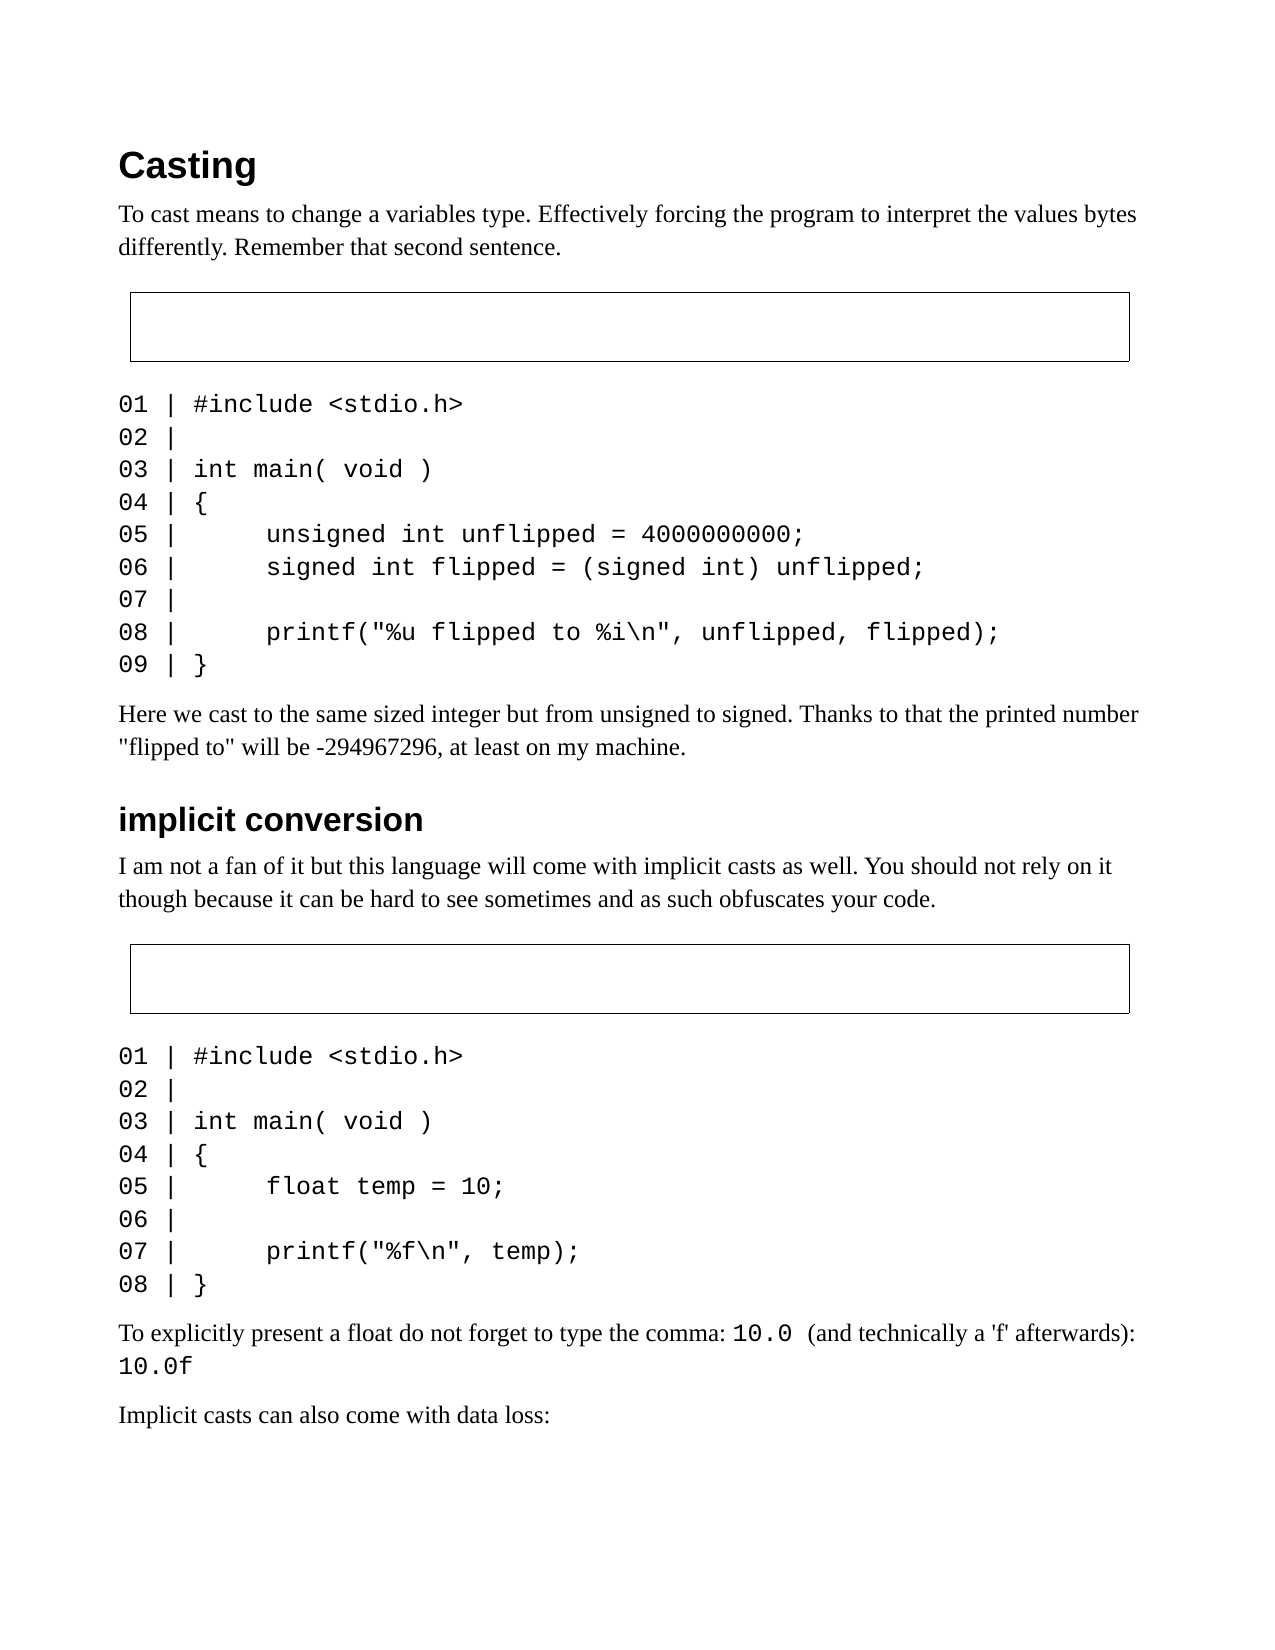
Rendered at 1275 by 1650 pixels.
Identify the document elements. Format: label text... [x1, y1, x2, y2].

text Implicit casts can also come with data loss: [118, 1401, 1157, 1429]
text To cast means to change a variables type. Effectively forcing the program to interpret the values bytes differently. Remember that second sentence. [118, 199, 1157, 261]
text 01 | #include <stdio.h> 02 | 03 | int main( void ) 04 | { 05 | unsigned int unflipped = 4000000000; 06 | signed int flipped = (signed int) unflipped; 07 | 08 | printf("%u flipped to %i\n", unflipped, flipped); 09 | } [118, 392, 1157, 680]
text I am not a fan of it but this language will come with implicit casts as well. You should not rely on it though because it can be hard to see sometimes and as such obfuscates your code. [118, 851, 1157, 913]
subtitle Casting [118, 143, 1157, 187]
text Here we cast to the same sized integer but from unsigned to signed. Thanks to that the printed number "flipped to" will be -294967296, at least on my machine. [118, 699, 1157, 761]
text 01 | #include <stdio.h> 02 | 03 | int main( void ) 04 | { 05 | float temp = 10; 06 | 07 | printf("%f\n", temp); 08 | } [118, 1044, 1157, 1300]
text To explicitly present a float do not forget to type the comma: 10.0 (and technically a 'f' afterwards): 10.0f [118, 1318, 1157, 1382]
subtitle implicit conversion [118, 800, 1157, 839]
